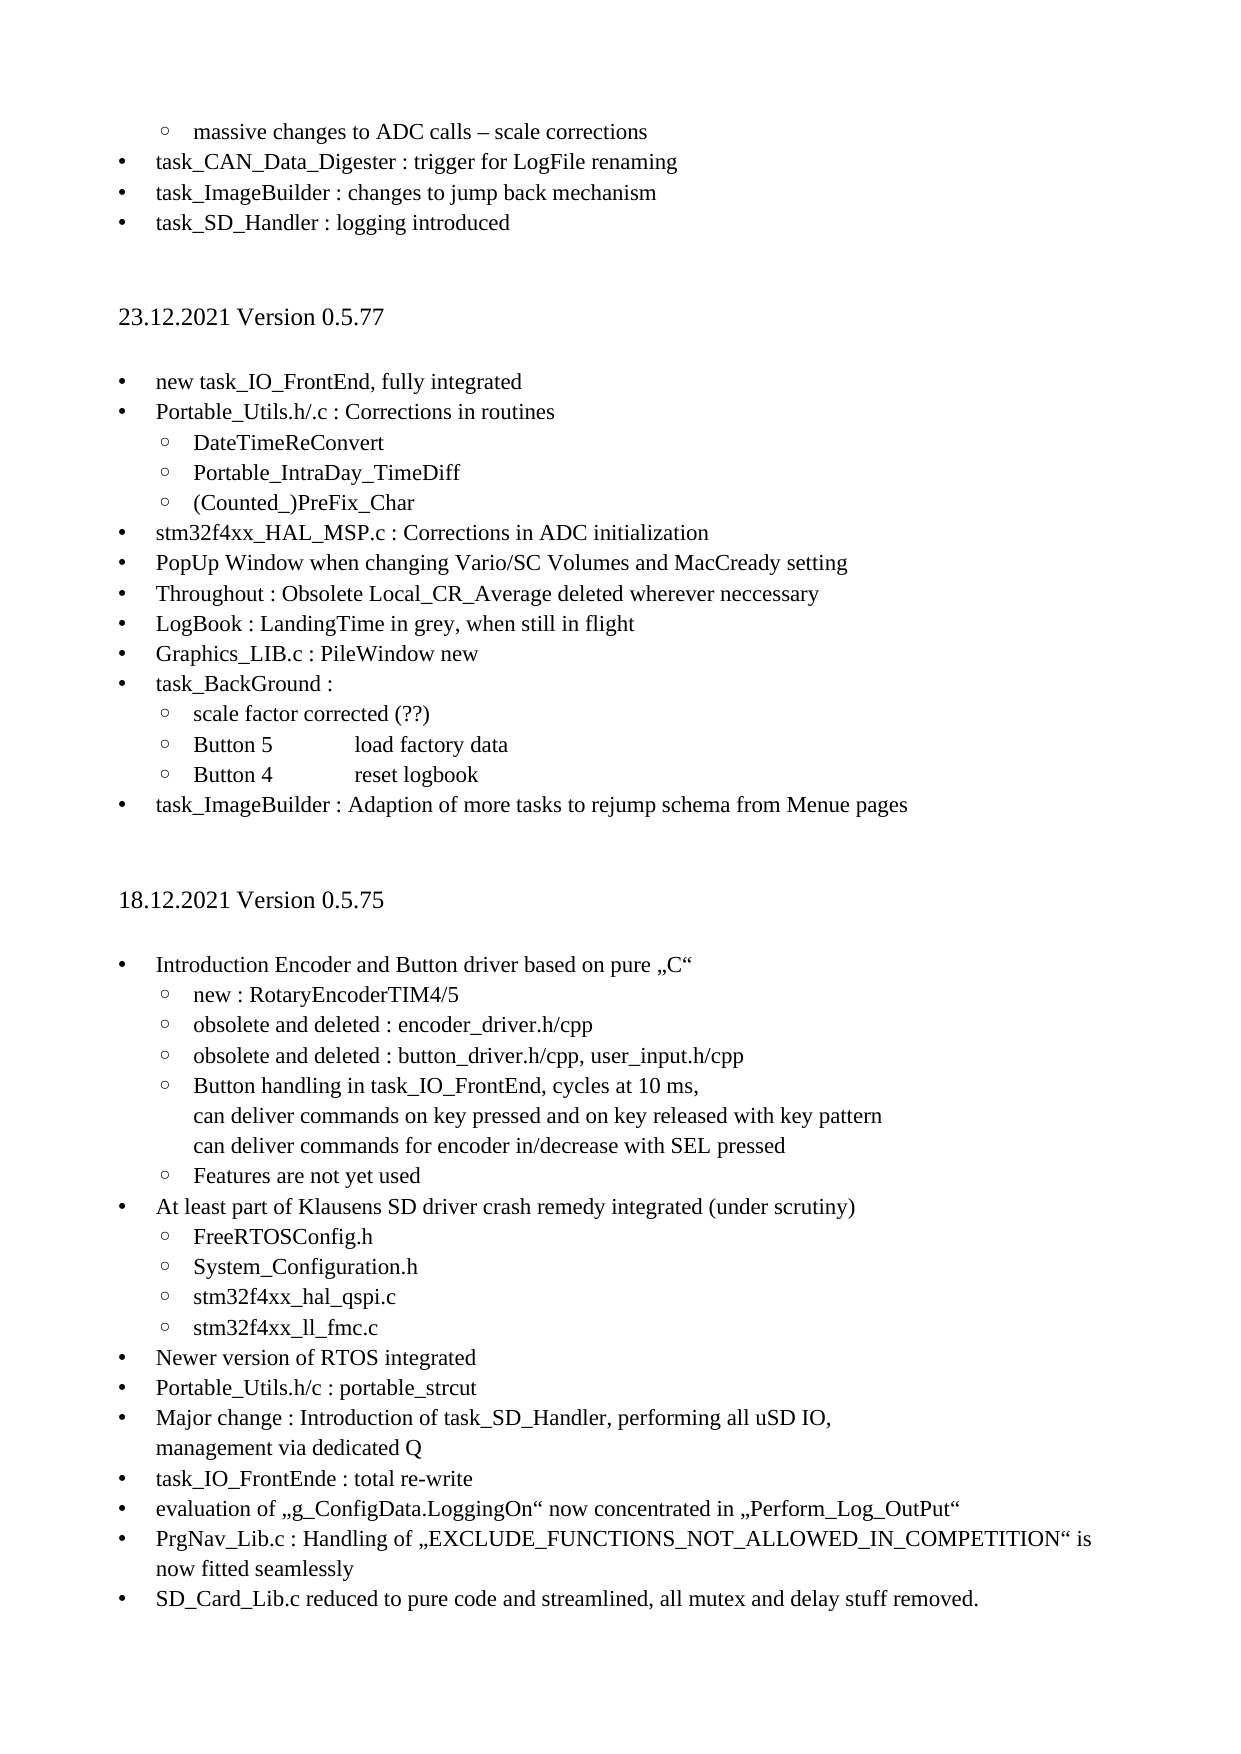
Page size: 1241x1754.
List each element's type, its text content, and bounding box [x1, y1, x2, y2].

list Button 5 load factory data [156, 731, 1122, 757]
list new task_IO_FrontEnd, fully integrated [118, 368, 1122, 394]
list Portable_Utils.h/c : portable_strcut [118, 1374, 1122, 1400]
list task_IO_FrontEnde : total re-write [118, 1464, 1122, 1491]
list scale factor corrected (??) [156, 701, 1122, 727]
list Introduction Encoder and Button driver based on pure „C“ [118, 951, 1122, 977]
list Graphics_LIB.c : PileWindow new [118, 640, 1122, 666]
list (Counted_)PreFix_Char [156, 489, 1122, 515]
list Portable_Utils.h/.c : Corrections in routines [118, 398, 1122, 425]
list obsolete and deleted : encoder_driver.h/cpp [156, 1011, 1122, 1038]
list Major change : Introduction of task_SD_Handler, performing all uSD IO, management via dedicated Q [118, 1404, 1122, 1461]
list stm32f4xx_HAL_MSP.c : Corrections in ADC initialization [118, 519, 1122, 546]
list Button 4 reset logbook [156, 761, 1122, 787]
list SD_Card_Lib.c reduced to pure code and streamlined, all mutex and delay stuff removed. [118, 1585, 1122, 1612]
text 18.12.2021 Version 0.5.75 [118, 885, 1122, 914]
list Throughout : Obsolete Local_CR_Average deleted wherever neccessary [118, 580, 1122, 606]
list task_ImageBuilder : changes to jump back mechanism [118, 178, 1122, 205]
list LogBook : LandingTime in grey, when still in flight [118, 610, 1122, 636]
list Newer version of RTOS integrated [118, 1344, 1122, 1370]
list stm32f4xx_ll_fmc.c [156, 1313, 1122, 1340]
text 23.12.2021 Version 0.5.77 [118, 302, 1122, 331]
list obsolete and deleted : button_driver.h/cpp, user_input.h/cpp [156, 1042, 1122, 1068]
list task_ImageBuilder : Adaption of more tasks to rejump schema from Menue pages [118, 791, 1122, 851]
list At least part of Klausens SD driver crash remedy integrated (under scrutiny) [118, 1193, 1122, 1219]
list stm32f4xx_hal_qspi.c [156, 1283, 1122, 1310]
list massive changes to ADC calls – scale corrections [156, 118, 1122, 144]
list task_BackGround : [118, 670, 1122, 697]
list task_SD_Handler : logging introduced [118, 209, 1122, 235]
list System_Configuration.h [156, 1253, 1122, 1279]
list FreeRTOSConfig.h [156, 1223, 1122, 1249]
list PopUp Window when changing Vario/SC Volumes and MacCready setting [118, 549, 1122, 576]
list task_CAN_Data_Digester : trigger for LogFile renaming [118, 148, 1122, 175]
list Button handling in task_IO_FrontEnd, cycles at 10 ms, can deliver commands on key pressed and on key released with key pattern can deliver commands for encoder in/decrease with SEL pressed [156, 1072, 1122, 1159]
list DateTimeReConvert [156, 429, 1122, 455]
list PrgNav_Lib.c : Handling of „EXCLUDE_FUNCTIONS_NOT_ALLOWED_IN_COMPETITION“ is now fitted seamlessly [118, 1525, 1122, 1582]
list new : RotaryEncoderTIM4/5 [156, 981, 1122, 1008]
list Portable_IntraDay_TimeDiff [156, 459, 1122, 485]
list evaluation of „g_ConfigData.LoggingOn“ now concentrated in „Perform_Log_OutPut“ [118, 1495, 1122, 1521]
list Features are not yet used [156, 1162, 1122, 1189]
